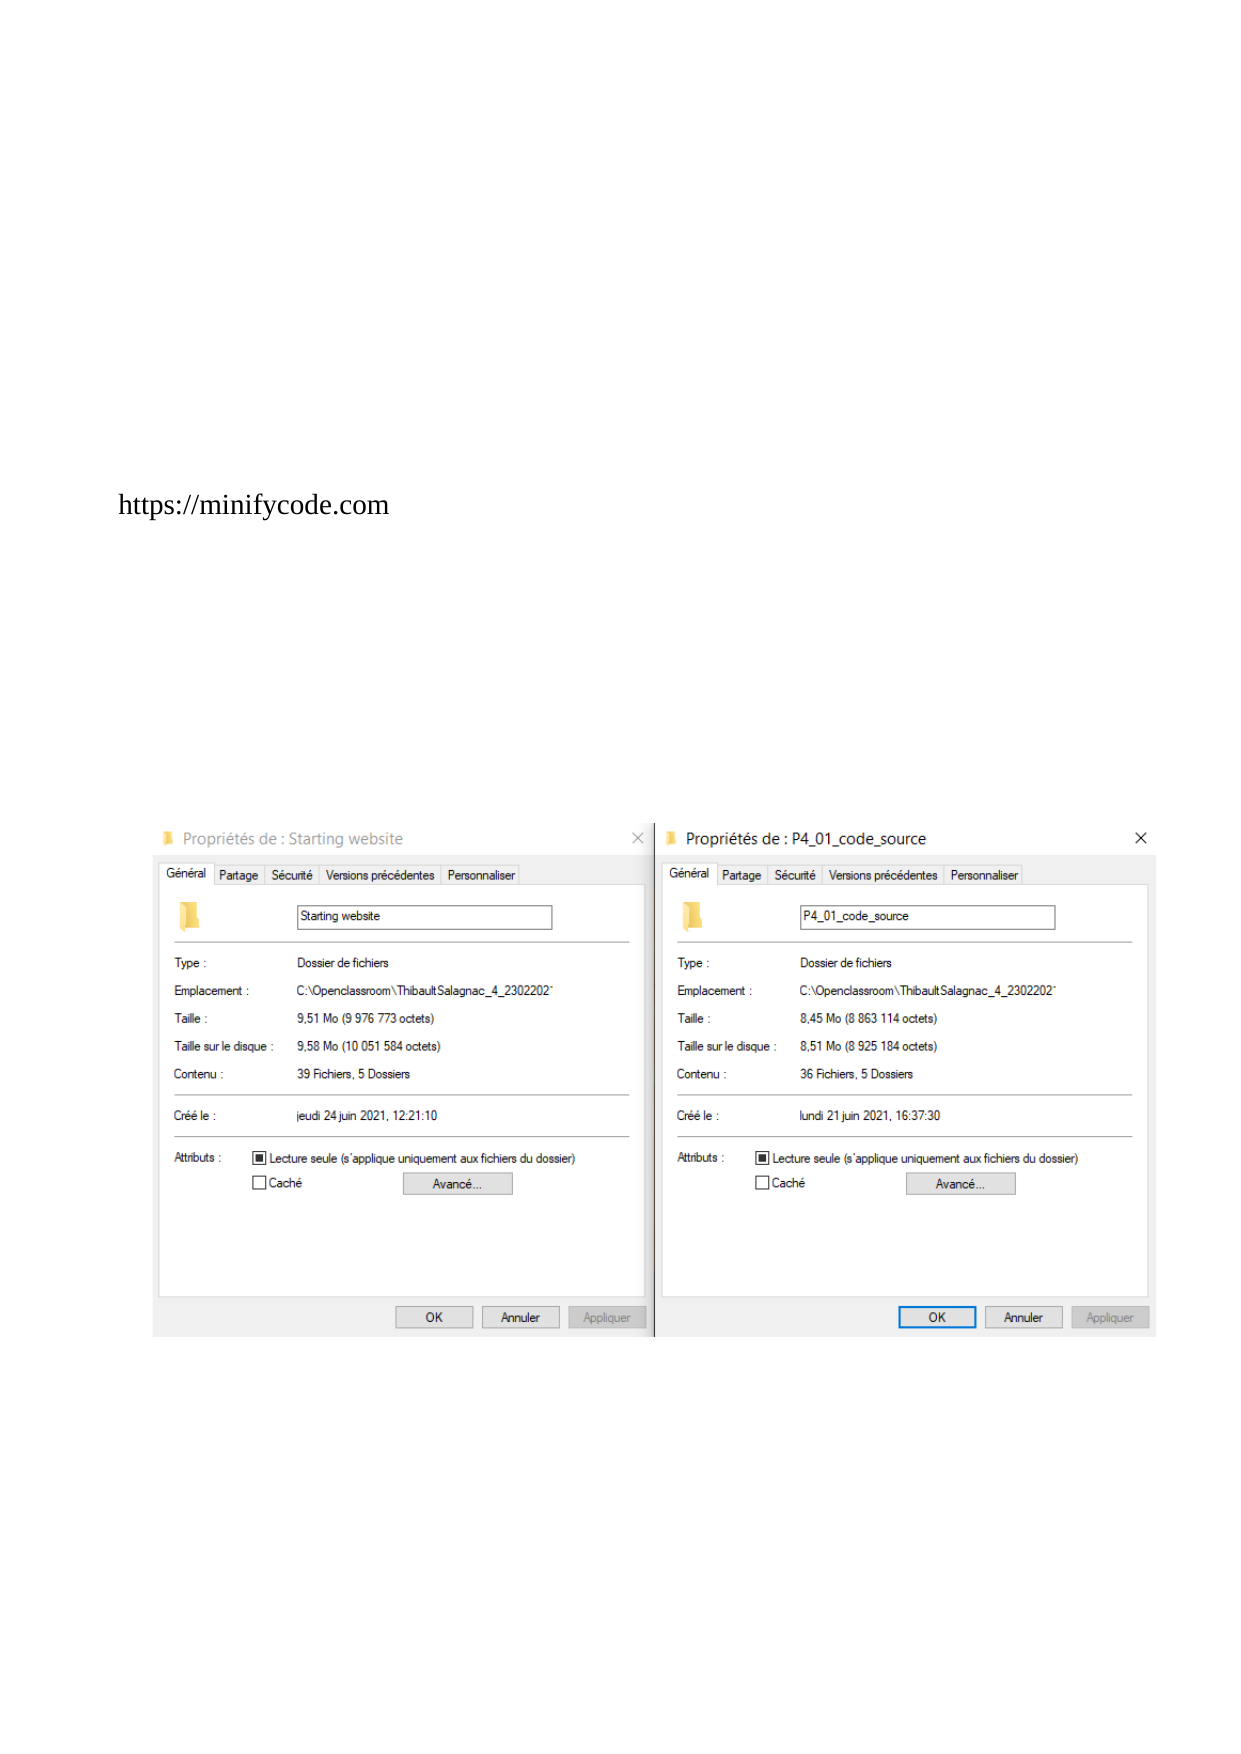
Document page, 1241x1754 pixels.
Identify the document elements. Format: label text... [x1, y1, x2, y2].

picture [152, 823, 1157, 1337]
text https://minifycode.com [118, 487, 1122, 521]
